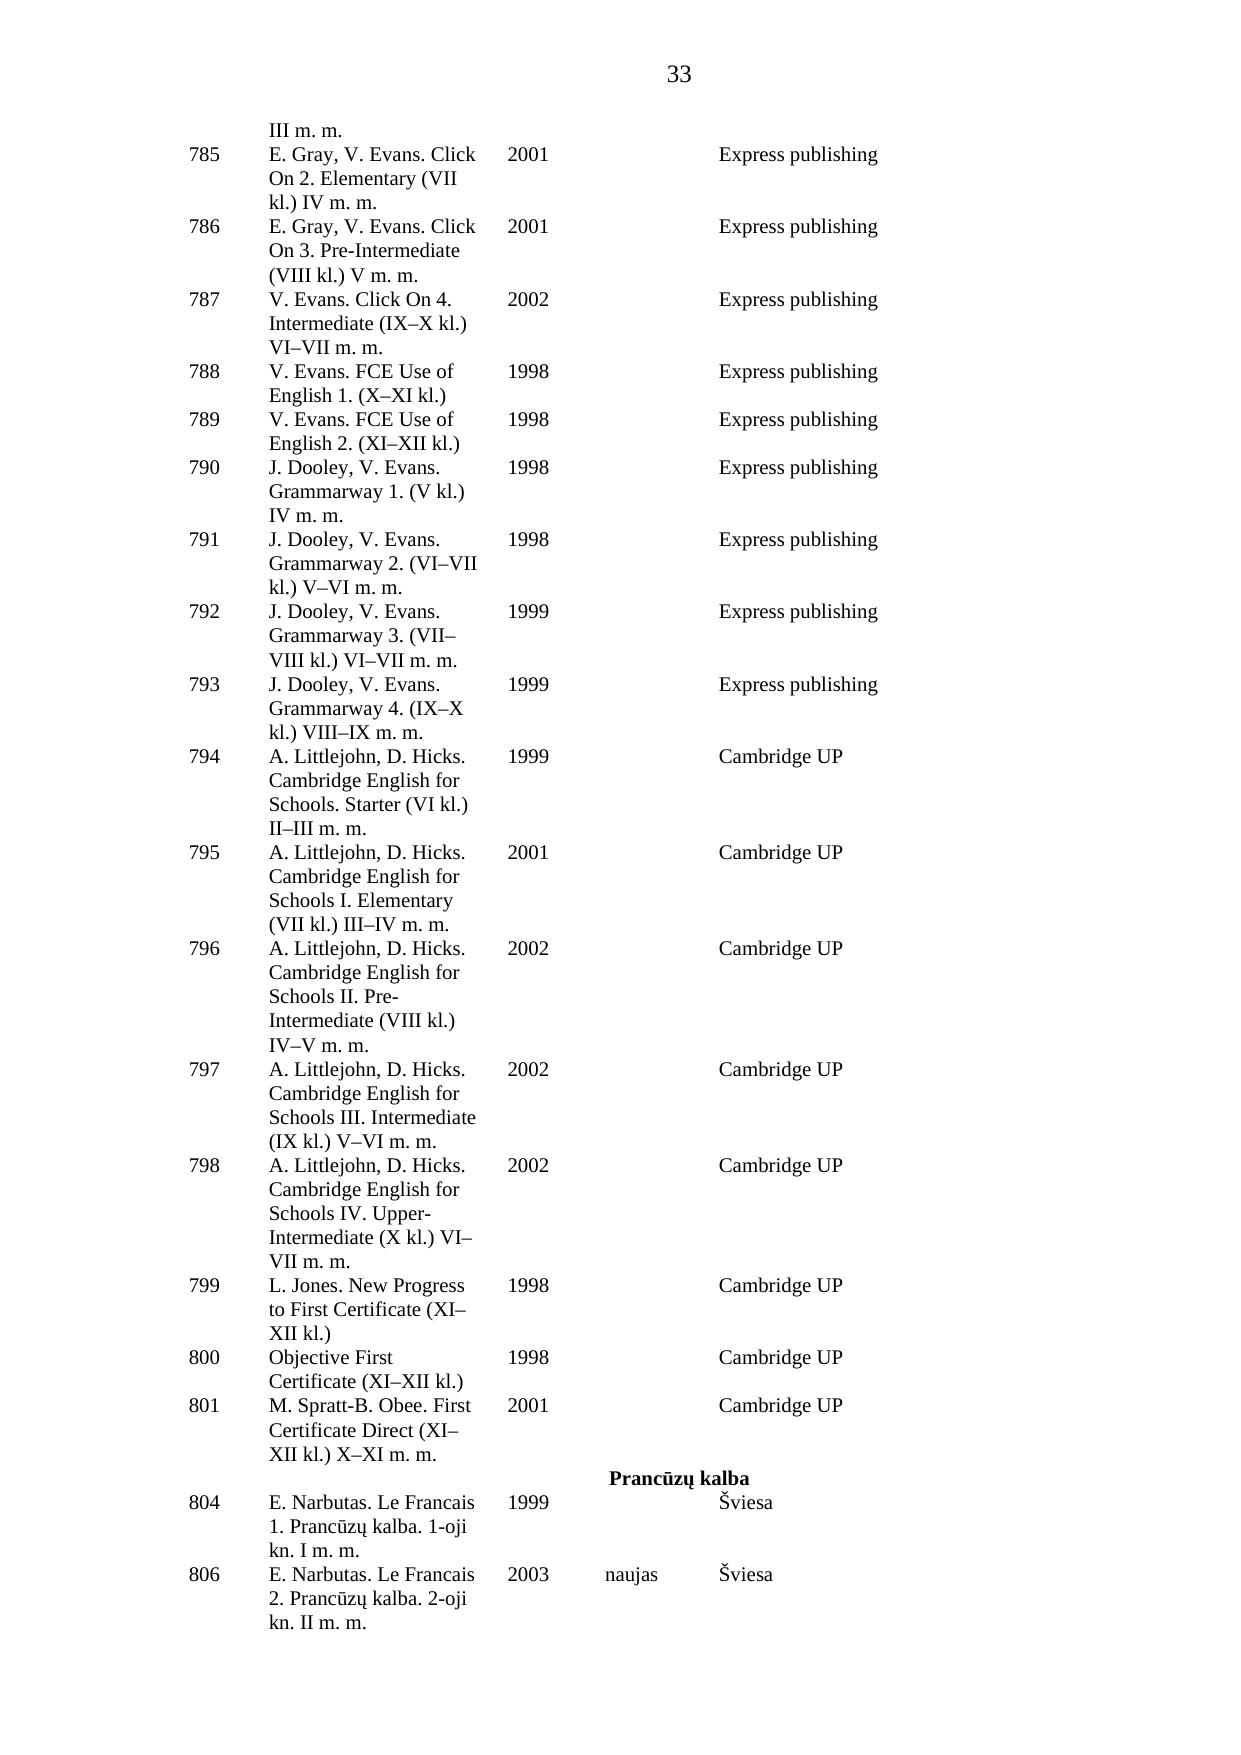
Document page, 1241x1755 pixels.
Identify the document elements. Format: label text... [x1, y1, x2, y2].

table_cell 788 [177, 359, 257, 407]
table_cell naujas [594, 1562, 707, 1634]
table_cell Express publishing [708, 214, 910, 287]
table_cell E. Gray, V. Evans. Click On 3. Pre-Intermediate (VIII kl.) V m. m. [257, 214, 496, 287]
table_cell Express publishing [708, 142, 910, 214]
table_cell J. Dooley, V. Evans. Grammarway 3. (VII–VIII kl.) VI–VII m. m. [257, 599, 496, 672]
table_cell E. Narbutas. Le Francais 1. Prancūzų kalba. 1-oji kn. I m. m. [257, 1490, 496, 1562]
table_cell 789 [177, 407, 257, 455]
table_cell Cambridge UP [708, 1345, 910, 1393]
table_cell 2001 [496, 840, 594, 936]
table_cell V. Evans. FCE Use of English 2. (XI–XII kl.) [257, 407, 496, 455]
table_cell 792 [177, 599, 257, 672]
table_cell [594, 359, 707, 407]
table_cell 804 [177, 1490, 257, 1562]
table_cell Cambridge UP [708, 1273, 910, 1345]
table_cell Express publishing [708, 455, 910, 527]
table_cell A. Littlejohn, D. Hicks. Cambridge English for Schools. Starter (VI kl.) II–III m. m. [257, 744, 496, 840]
table_cell Šviesa [708, 1490, 910, 1562]
table_cell [910, 407, 1181, 455]
table_cell [594, 599, 707, 672]
table_cell [910, 527, 1181, 599]
table_cell [594, 1490, 707, 1562]
table_cell [594, 287, 707, 359]
table_cell 786 [177, 214, 257, 287]
table_cell [594, 840, 707, 936]
table_cell 794 [177, 744, 257, 840]
table_cell 796 [177, 936, 257, 1057]
table_cell 787 [177, 287, 257, 359]
table_cell [910, 287, 1181, 359]
table_cell 1998 [496, 1345, 594, 1393]
table_cell [910, 214, 1181, 287]
table_cell Cambridge UP [708, 1153, 910, 1273]
table_cell III m. m. [257, 118, 496, 142]
table_cell [910, 118, 1181, 142]
table_cell [594, 214, 707, 287]
table_cell [496, 118, 594, 142]
table_cell 2002 [496, 936, 594, 1057]
table_cell Cambridge UP [708, 1394, 910, 1466]
table_cell 1998 [496, 407, 594, 455]
table_cell [594, 936, 707, 1057]
table_cell Cambridge UP [708, 936, 910, 1057]
table_cell 1998 [496, 359, 594, 407]
table_cell [594, 1273, 707, 1345]
table_cell Express publishing [708, 672, 910, 744]
table_cell 2002 [496, 1057, 594, 1153]
table_cell 2002 [496, 287, 594, 359]
table_cell Cambridge UP [708, 1057, 910, 1153]
table_cell [594, 118, 707, 142]
table_cell 1998 [496, 527, 594, 599]
table_cell 806 [177, 1562, 257, 1634]
table_cell 2001 [496, 1394, 594, 1466]
table_cell J. Dooley, V. Evans. Grammarway 1. (V kl.) IV m. m. [257, 455, 496, 527]
table_cell 795 [177, 840, 257, 936]
table_cell 793 [177, 672, 257, 744]
table_cell [910, 1345, 1181, 1393]
table_cell 1999 [496, 672, 594, 744]
table_cell Cambridge UP [708, 840, 910, 936]
table_cell [910, 840, 1181, 936]
table_cell 790 [177, 455, 257, 527]
table_cell Express publishing [708, 527, 910, 599]
table_cell 801 [177, 1394, 257, 1466]
table_cell [910, 1562, 1181, 1634]
table_cell [594, 744, 707, 840]
table_cell [910, 1273, 1181, 1345]
table_cell V. Evans. FCE Use of English 1. (X–XI kl.) [257, 359, 496, 407]
table_cell Express publishing [708, 599, 910, 672]
table_cell [594, 142, 707, 214]
table_cell Express publishing [708, 287, 910, 359]
table_cell 2001 [496, 142, 594, 214]
table_cell [594, 1345, 707, 1393]
table_cell Cambridge UP [708, 744, 910, 840]
table_cell 785 [177, 142, 257, 214]
table_cell [910, 455, 1181, 527]
table_cell [910, 359, 1181, 407]
table_cell A. Littlejohn, D. Hicks. Cambridge English for Schools II. Pre-Intermediate (VIII kl.) IV–V m. m. [257, 936, 496, 1057]
table_cell 1998 [496, 455, 594, 527]
table_cell E. Narbutas. Le Francais 2. Prancūzų kalba. 2-oji kn. II m. m. [257, 1562, 496, 1634]
table_cell [910, 599, 1181, 672]
table_cell A. Littlejohn, D. Hicks. Cambridge English for Schools III. Intermediate (IX kl.) V–VI m. m. [257, 1057, 496, 1153]
table_cell L. Jones. New Progress to First Certificate (XI–XII kl.) [257, 1273, 496, 1345]
table_cell M. Spratt-B. Obee. First Certificate Direct (XI–XII kl.) X–XI m. m. [257, 1394, 496, 1466]
table_cell [594, 527, 707, 599]
table_cell A. Littlejohn, D. Hicks. Cambridge English for Schools I. Elementary (VII kl.) III–IV m. m. [257, 840, 496, 936]
table_cell [910, 1394, 1181, 1466]
table_cell [910, 744, 1181, 840]
table_cell 2001 [496, 214, 594, 287]
table_cell [910, 142, 1181, 214]
table_cell 1999 [496, 599, 594, 672]
table_cell 791 [177, 527, 257, 599]
table_cell 798 [177, 1153, 257, 1273]
table_cell [177, 118, 257, 142]
table_cell 1998 [496, 1273, 594, 1345]
table_cell 800 [177, 1345, 257, 1393]
table_cell 2003 [496, 1562, 594, 1634]
table_cell V. Evans. Click On 4. Intermediate (IX–X kl.) VI–VII m. m. [257, 287, 496, 359]
table_cell 2002 [496, 1153, 594, 1273]
table_cell Express publishing [708, 407, 910, 455]
table_cell [594, 672, 707, 744]
table_cell E. Gray, V. Evans. Click On 2. Elementary (VII kl.) IV m. m. [257, 142, 496, 214]
table_cell [594, 407, 707, 455]
table_cell A. Littlejohn, D. Hicks. Cambridge English for Schools IV. Upper-Intermediate (X kl.) VI–VII m. m. [257, 1153, 496, 1273]
table_cell Šviesa [708, 1562, 910, 1634]
table_cell [594, 455, 707, 527]
table_cell 1999 [496, 744, 594, 840]
table_cell [910, 1153, 1181, 1273]
table_cell 797 [177, 1057, 257, 1153]
table_cell [910, 1490, 1181, 1562]
table_cell [910, 1057, 1181, 1153]
table_cell [910, 936, 1181, 1057]
table_cell 799 [177, 1273, 257, 1345]
table_cell [594, 1394, 707, 1466]
table_cell 1999 [496, 1490, 594, 1562]
table_cell [708, 118, 910, 142]
table_cell [594, 1153, 707, 1273]
table_cell J. Dooley, V. Evans. Grammarway 2. (VI–VII kl.) V–VI m. m. [257, 527, 496, 599]
table_cell Objective First Certificate (XI–XII kl.) [257, 1345, 496, 1393]
table_cell [910, 672, 1181, 744]
table_cell Express publishing [708, 359, 910, 407]
table_cell [594, 1057, 707, 1153]
table_cell J. Dooley, V. Evans. Grammarway 4. (IX–X kl.) VIII–IX m. m. [257, 672, 496, 744]
table_cell Prancūzų kalba [177, 1466, 1181, 1490]
